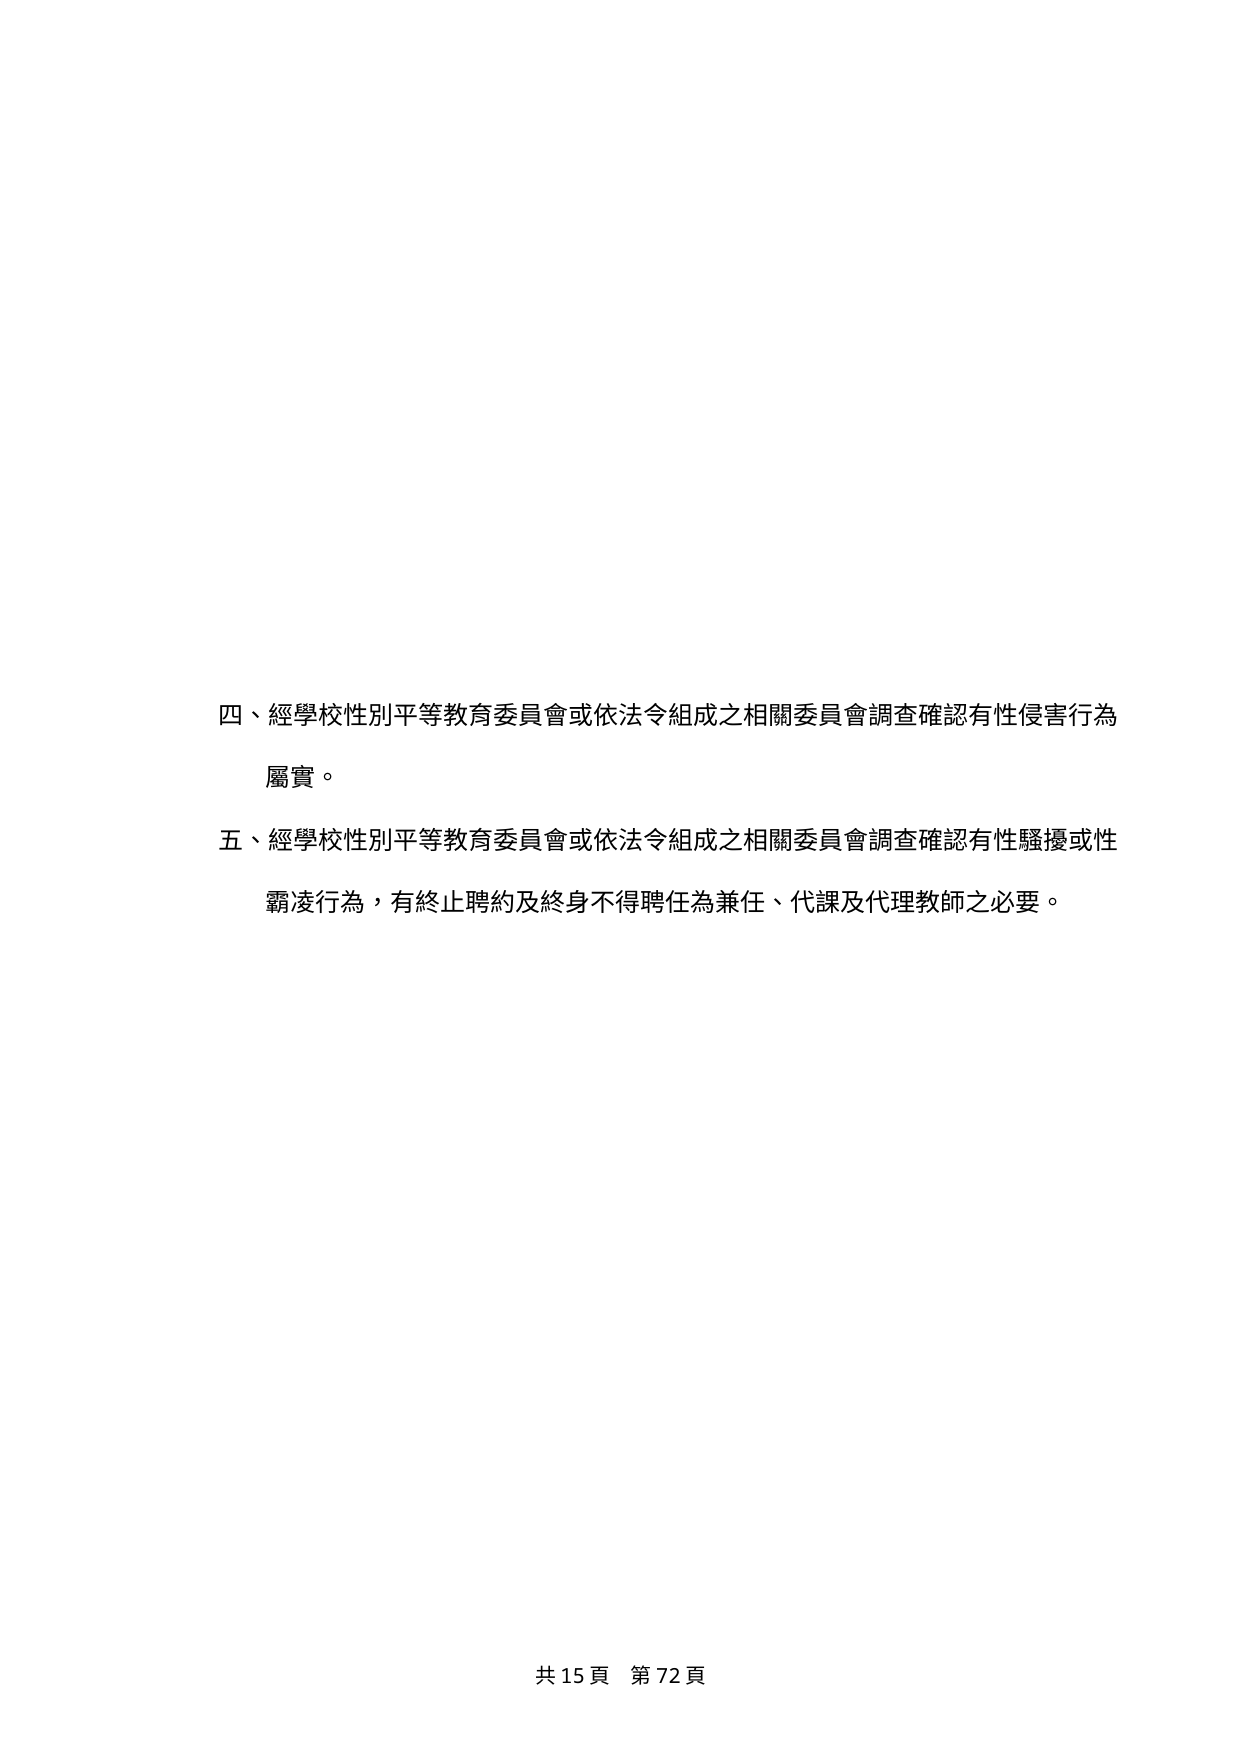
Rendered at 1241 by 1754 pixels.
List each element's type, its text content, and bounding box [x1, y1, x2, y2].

text 四、經學校性別平等教育委員會或依法令組成之相關委員會調查確認有性侵害行為屬實。 [218, 672, 1122, 797]
text 五、經學校性別平等教育委員會或依法令組成之相關委員會調查確認有性騷擾或性霸凌行為，有終止聘約及終身不得聘任為兼任、代課及代理教師之必要。 [218, 797, 1122, 922]
